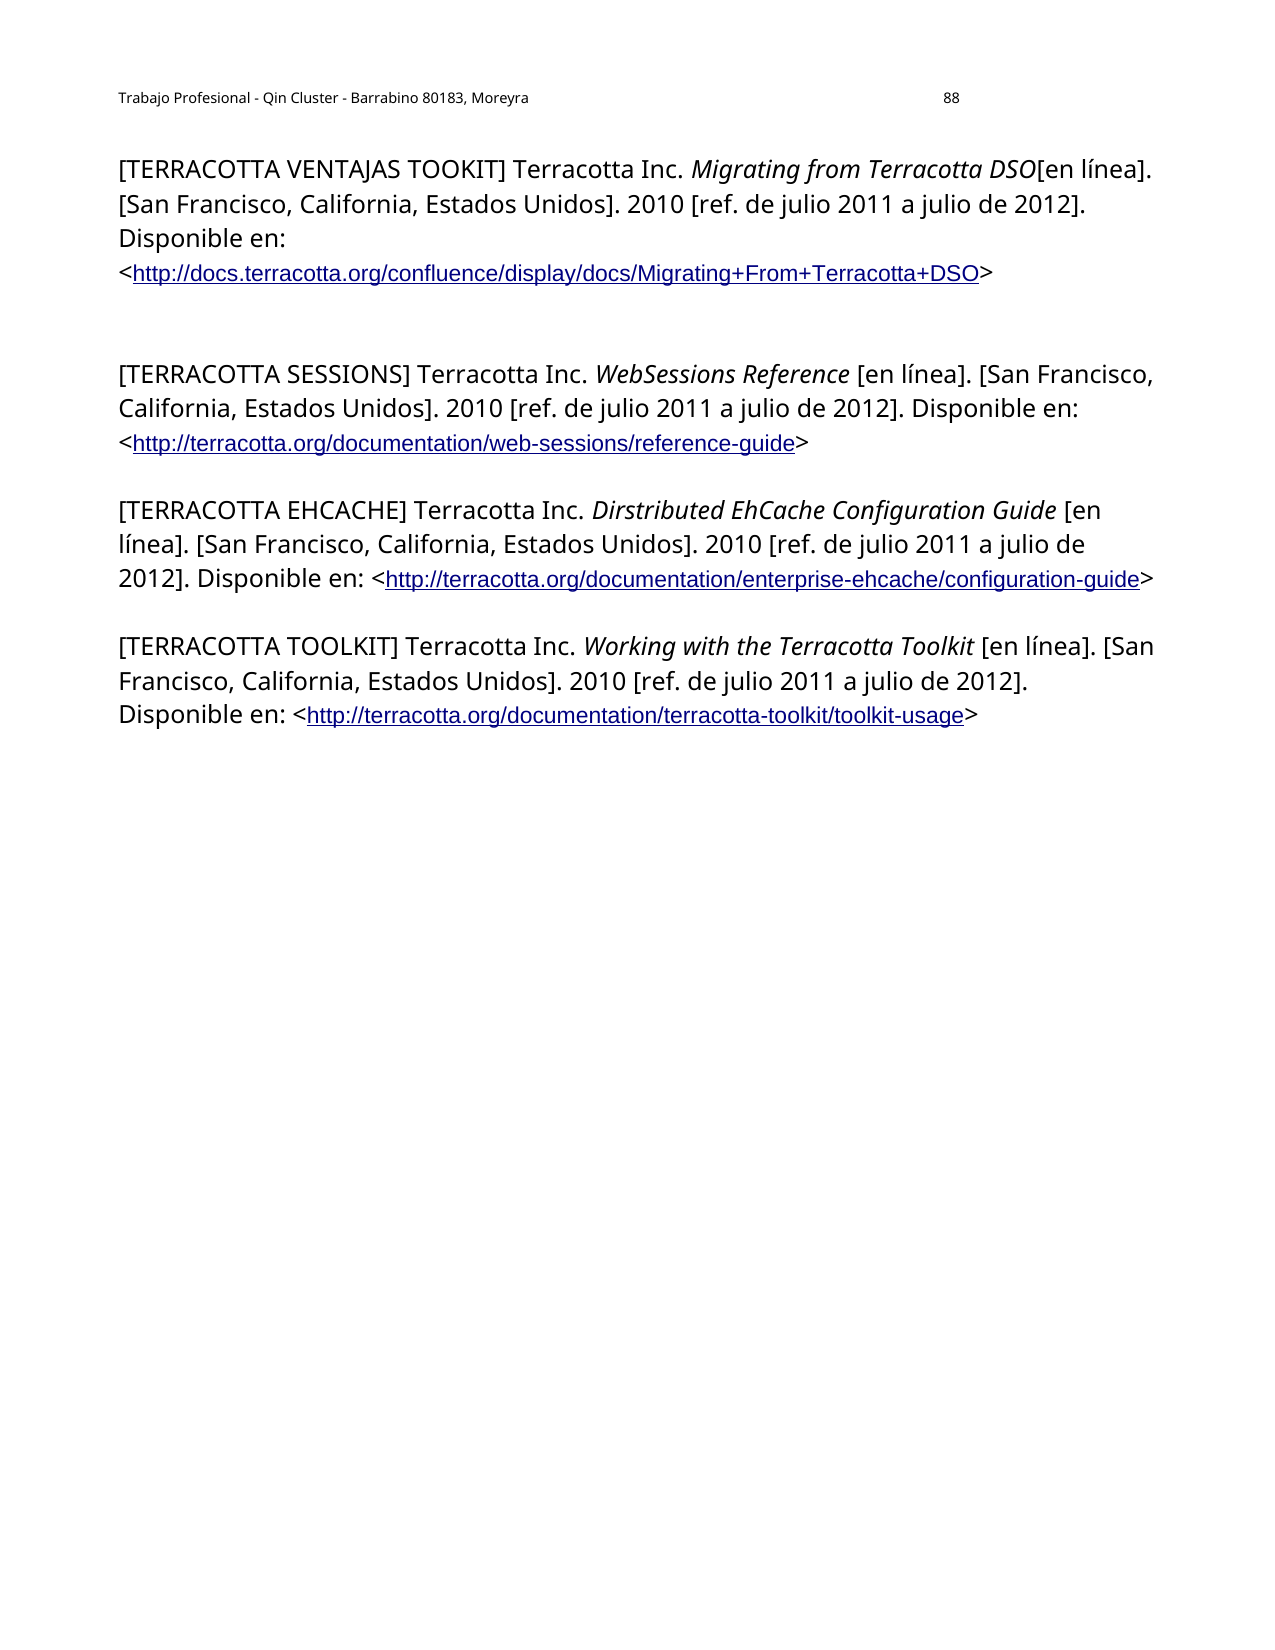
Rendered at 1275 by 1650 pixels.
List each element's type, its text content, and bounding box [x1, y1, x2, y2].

text [TERRACOTTA SESSIONS] Terracotta Inc. WebSessions Reference [en línea]. [San Francisco, California, Estados Unidos]. 2010 [ref. de julio 2011 a julio de 2012]. Disponible en: <http://terracotta.org/documentation/web-sessions/reference-guide> [118, 357, 1157, 459]
text [TERRACOTTA TOOLKIT] Terracotta Inc. Working with the Terracotta Toolkit [en línea]. [San Francisco, California, Estados Unidos]. 2010 [ref. de julio 2011 a julio de 2012]. Disponible en: <http://terracotta.org/documentation/terracotta-toolkit/toolkit-usage> [118, 629, 1157, 731]
text [TERRACOTTA VENTAJAS TOOKIT] Terracotta Inc. Migrating from Terracotta DSO[en línea]. [San Francisco, California, Estados Unidos]. 2010 [ref. de julio 2011 a julio de 2012]. Disponible en: <http://docs.terracotta.org/confluence/display/docs/Migrating+From+Terracotta+DSO> [118, 152, 1157, 288]
text [TERRACOTTA EHCACHE] Terracotta Inc. Dirstributed EhCache Configuration Guide [en línea]. [San Francisco, California, Estados Unidos]. 2010 [ref. de julio 2011 a julio de 2012]. Disponible en: <http://terracotta.org/documentation/enterprise-ehcache/configuration-guide> [118, 493, 1157, 595]
